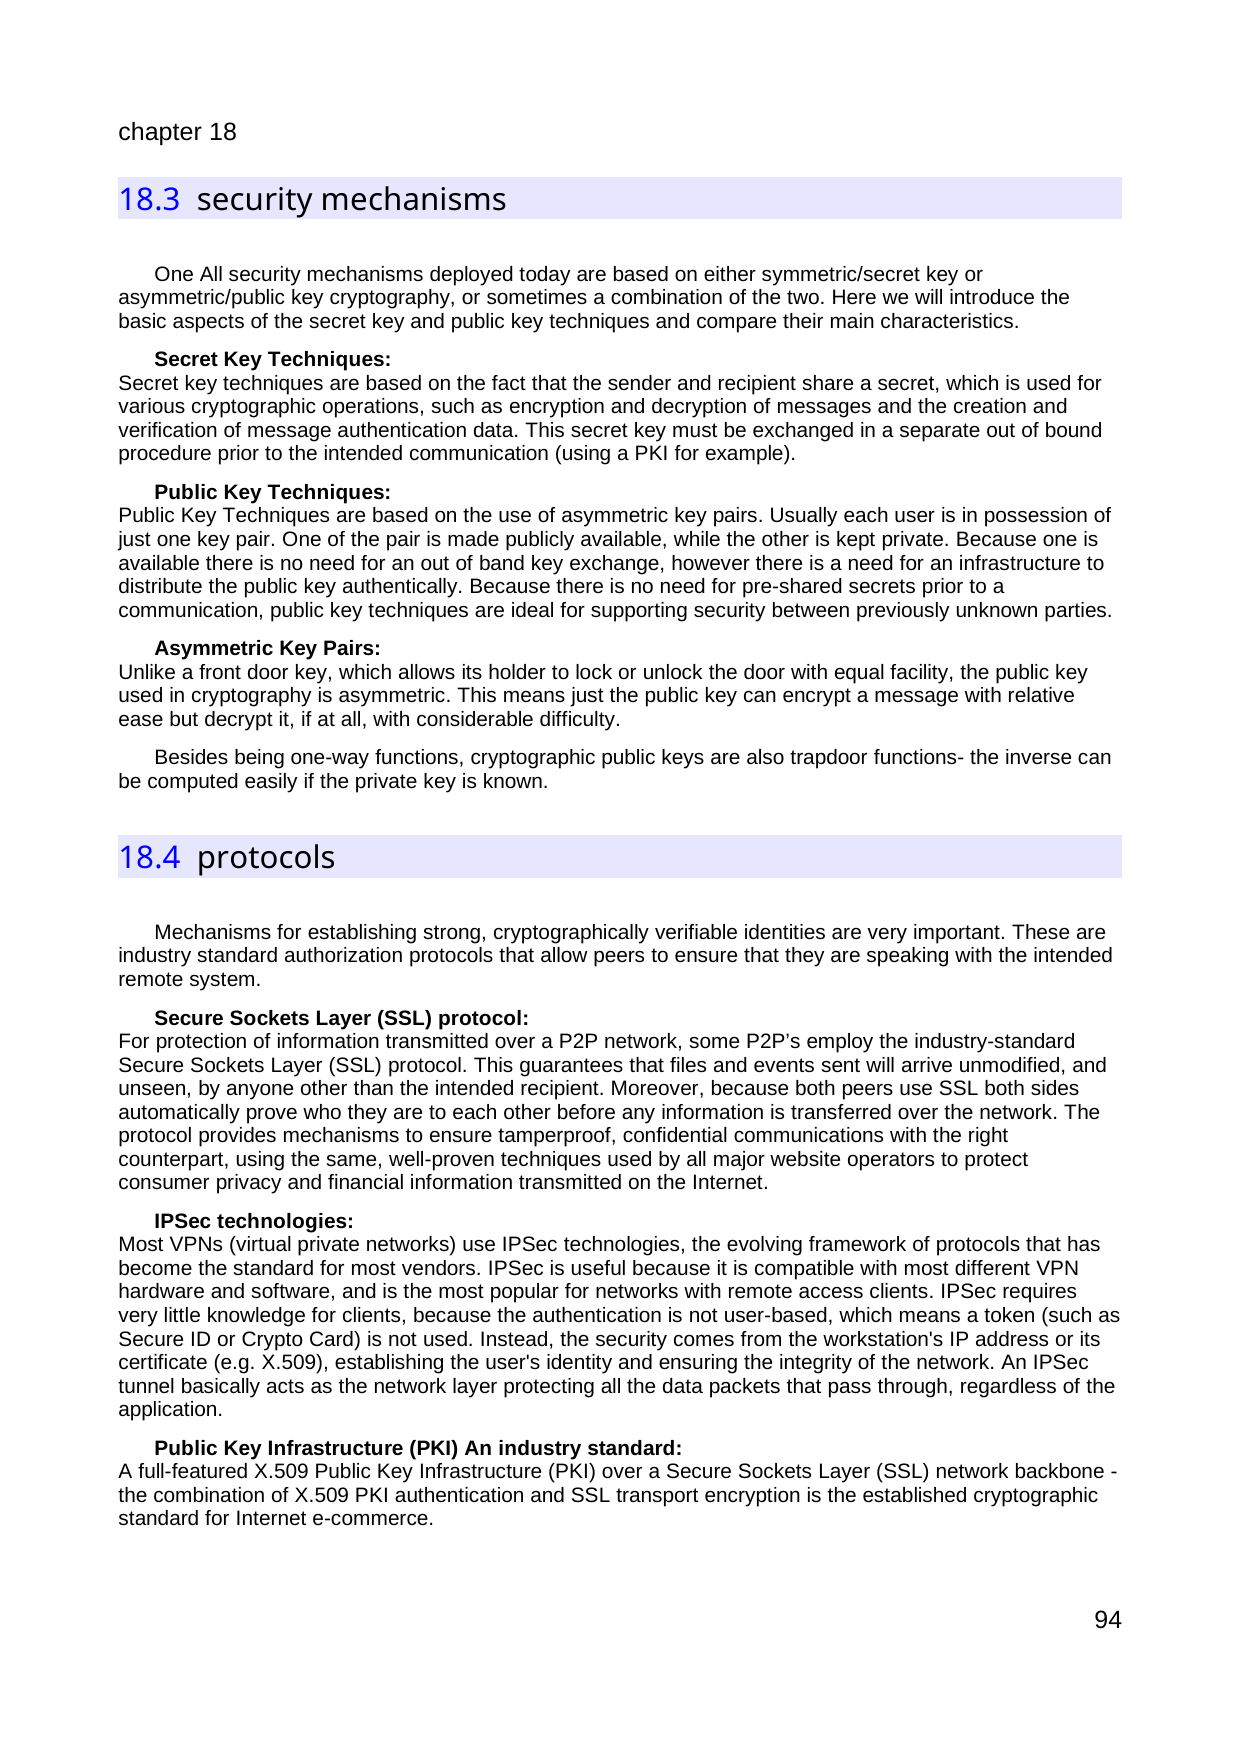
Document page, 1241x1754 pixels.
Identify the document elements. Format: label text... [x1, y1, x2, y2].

text Mechanisms for establishing strong, cryptographically verifiable identities are very important. These are industry standard authorization protocols that allow peers to ensure that they are speaking with the intended remote system. [118, 920, 1122, 991]
text Secret Key Techniques: Secret key techniques are based on the fact that the sender and recipient share a secret, which is used for various cryptographic operations, such as encryption and decryption of messages and the creation and verification of message authentication data. This secret key must be exchanged in a separate out of bound procedure prior to the intended communication (using a PKI for example). [118, 348, 1122, 465]
text IPSec technologies: Most VPNs (virtual private networks) use IPSec technologies, the evolving framework of protocols that has become the standard for most vendors. IPSec is useful because it is compatible with most different VPN hardware and software, and is the most popular for networks with remote access clients. IPSec requires very little knowledge for clients, because the authentication is not user-based, which means a token (such as Secure ID or Crypto Card) is not used. Instead, the security comes from the workstation's IP address or its certificate (e.g. X.509), establishing the user's identity and ensuring the integrity of the network. An IPSec tunnel basically acts as the network layer protecting all the data packets that pass through, regardless of the application. [118, 1209, 1122, 1421]
text Secure Sockets Layer (SSL) protocol: For protection of information transmitted over a P2P network, some P2P’s employ the industry-standard Secure Sockets Layer (SSL) protocol. This guarantees that files and events sent will arrive unmodified, and unseen, by anyone other than the intended recipient. Moreover, because both peers use SSL both sides automatically prove who they are to each other before any information is transferred over the network. The protocol provides mechanisms to ensure tamperproof, confidential communications with the right counterpart, using the same, well-proven techniques used by all major website operators to protect consumer privacy and financial information transmitted on the Internet. [118, 1006, 1122, 1194]
text Asymmetric Key Pairs: Unlike a front door key, which allows its holder to lock or unlock the door with equal facility, the public key used in cryptography is asymmetric. This means just the public key can encrypt a message with relative ease but decrypt it, if at all, with considerable difficulty. [118, 637, 1122, 731]
text Public Key Techniques: Public Key Techniques are based on the use of asymmetric key pairs. Usually each user is in possession of just one key pair. One of the pair is made publicly available, while the other is kept private. Because one is available there is no need for an out of band key exchange, however there is a need for an infrastructure to distribute the public key authentically. Because there is no need for pre-shared secrets prior to a communication, public key techniques are ideal for supporting security between previously unknown parties. [118, 480, 1122, 622]
text Public Key Infrastructure (PKI) An industry standard: A full-featured X.509 Public Key Infrastructure (PKI) over a Secure Sockets Layer (SSL) network backbone - the combination of X.509 PKI authentication and SSL transport encryption is the established cryptographic standard for Internet e-commerce. [118, 1436, 1122, 1530]
subtitle protocols [118, 835, 1122, 878]
text One All security mechanisms deployed today are based on either symmetric/secret key or asymmetric/public key cryptography, or sometimes a combination of the two. Here we will introduce the basic aspects of the secret key and public key techniques and compare their main characteristics. [118, 262, 1122, 333]
subtitle security mechanisms [118, 177, 1122, 219]
text Besides being one-way functions, cryptographic public keys are also trapdoor functions- the inverse can be computed easily if the private key is known. [118, 746, 1122, 793]
